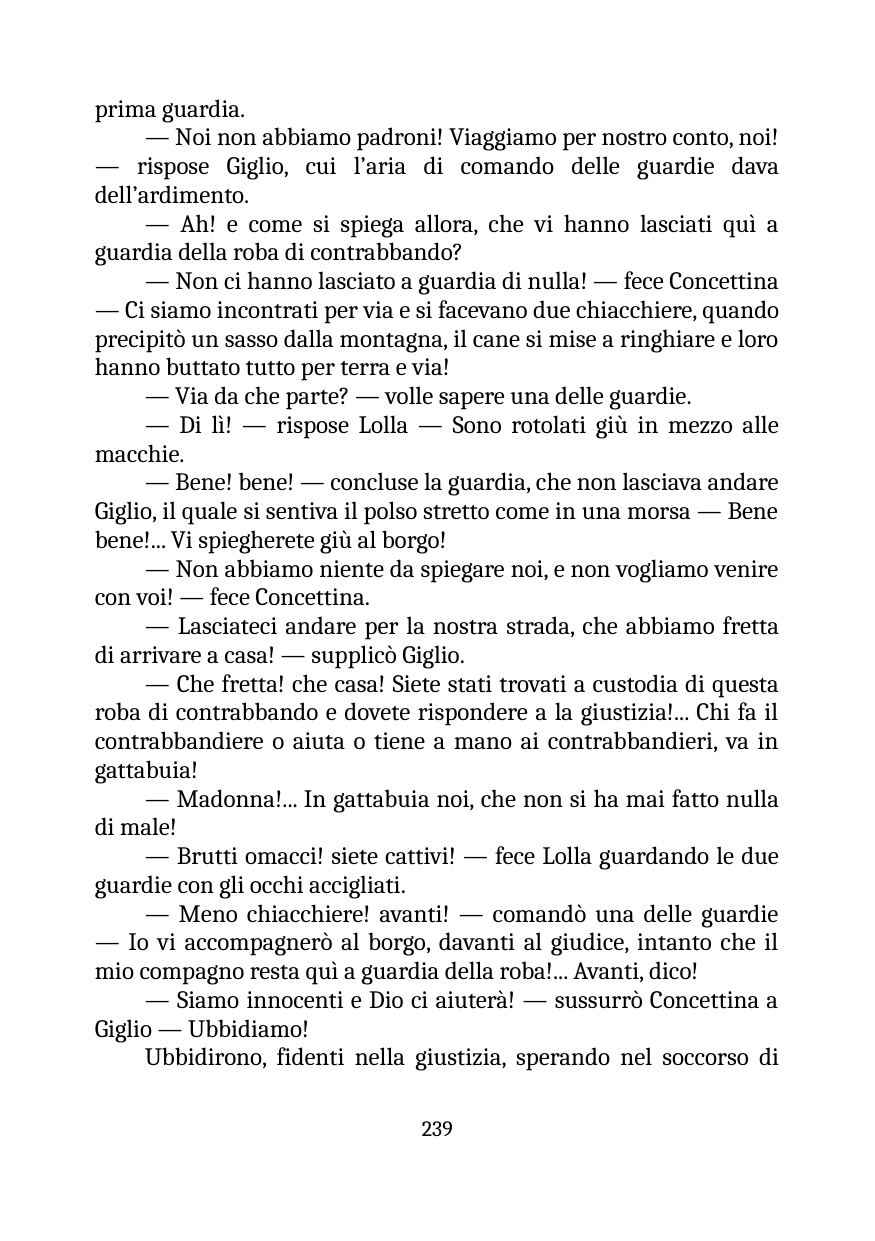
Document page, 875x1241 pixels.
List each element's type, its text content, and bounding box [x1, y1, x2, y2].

text — Lasciateci andare per la nostra strada, che abbiamo fretta di arrivare a casa! — supplicò Giglio. [94, 612, 779, 669]
text — Bene! bene! — concluse la guardia, che non lasciava andare Giglio, il quale si sentiva il polso stretto come in una morsa — Bene bene!... Vi spiegherete giù al borgo! [94, 468, 779, 554]
text — Ah! e come si spiega allora, che vi hanno lasciati quì a guardia della roba di contrabbando? [94, 209, 779, 267]
text — Madonna!... In gattabuia noi, che non si ha mai fatto nulla di male! [94, 784, 779, 842]
text — Noi non abbiamo padroni! Viaggiamo per nostro conto, noi! — rispose Giglio, cui l’aria di comando delle guardie dava dell’ardimento. [94, 123, 779, 209]
text — Via da che parte? — volle sapere una delle guardie. [94, 382, 779, 411]
text — Non abbiamo niente da spiegare noi, e non vogliamo venire con voi! — fece Concettina. [94, 554, 779, 612]
text prima guardia. [94, 94, 779, 123]
text — Meno chiacchiere! avanti! — comandò una delle guardie — Io vi accompagnerò al borgo, davanti al giudice, intanto che il mio compagno resta quì a guardia della roba!... Avanti, dico! [94, 899, 779, 986]
text — Siamo innocenti e Dio ci aiuterà! — sussurrò Concettina a Giglio — Ubbidiamo! [94, 986, 779, 1043]
text — Di lì! — rispose Lolla — Sono rotolati giù in mezzo alle macchie. [94, 411, 779, 468]
text — Brutti omacci! siete cattivi! — fece Lolla guardando le due guardie con gli occhi accigliati. [94, 842, 779, 899]
text — Che fretta! che casa! Siete stati trovati a custodia di questa roba di contrabbando e dovete rispondere a la giustizia!... Chi fa il contrabbandiere o aiuta o tiene a mano ai contrabbandieri, va in gattabuia! [94, 669, 779, 784]
text Ubbidirono, fidenti nella giustizia, sperando nel soccorso di [94, 1043, 779, 1072]
text — Non ci hanno lasciato a guardia di nulla! — fece Concettina — Ci siamo incontrati per via e si facevano due chiacchiere, quando precipitò un sasso dalla montagna, il cane si mise a ringhiare e loro hanno buttato tutto per terra e via! [94, 267, 779, 382]
